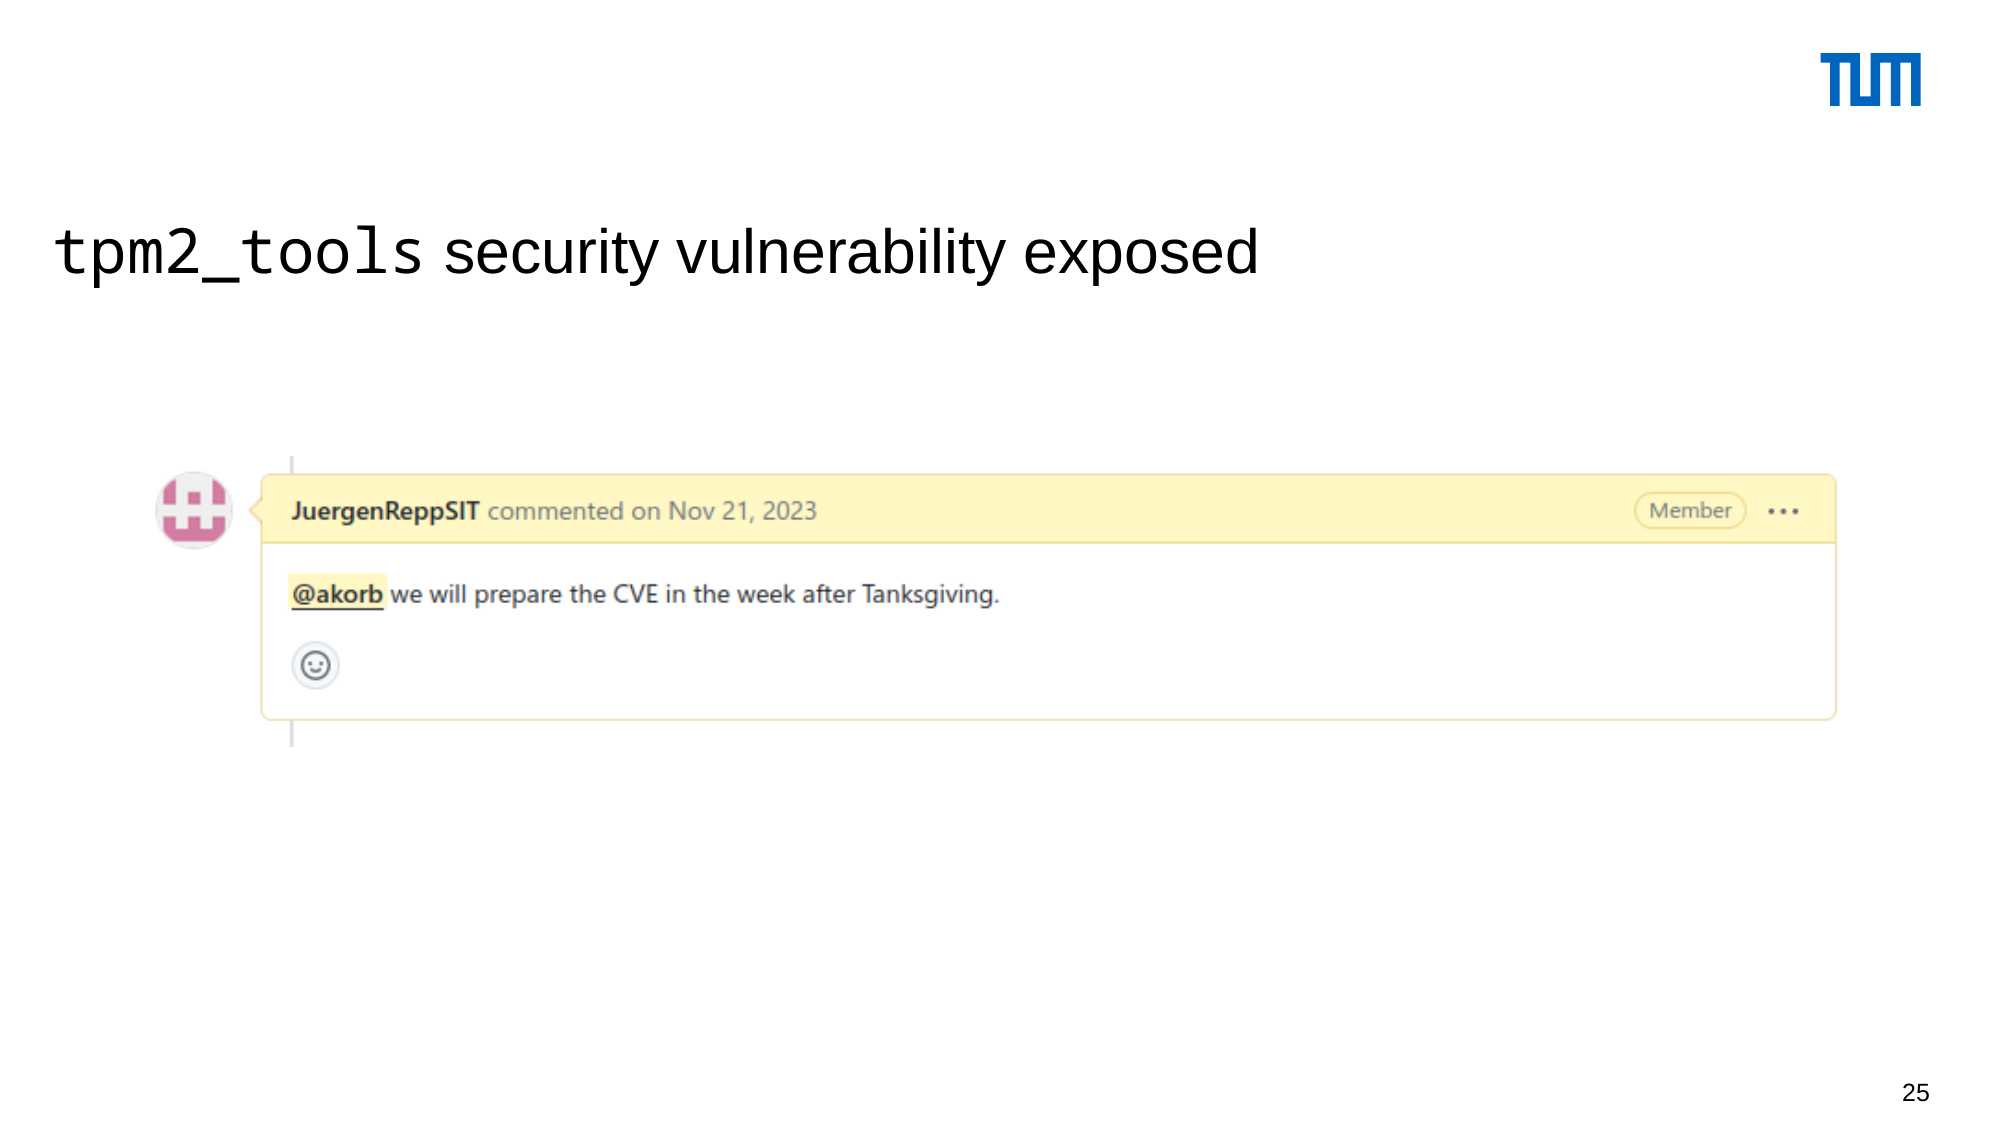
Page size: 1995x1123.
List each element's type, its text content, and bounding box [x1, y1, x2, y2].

picture [143, 456, 1852, 747]
title tpm2_tools security vulnerability exposed [52, 133, 1453, 280]
